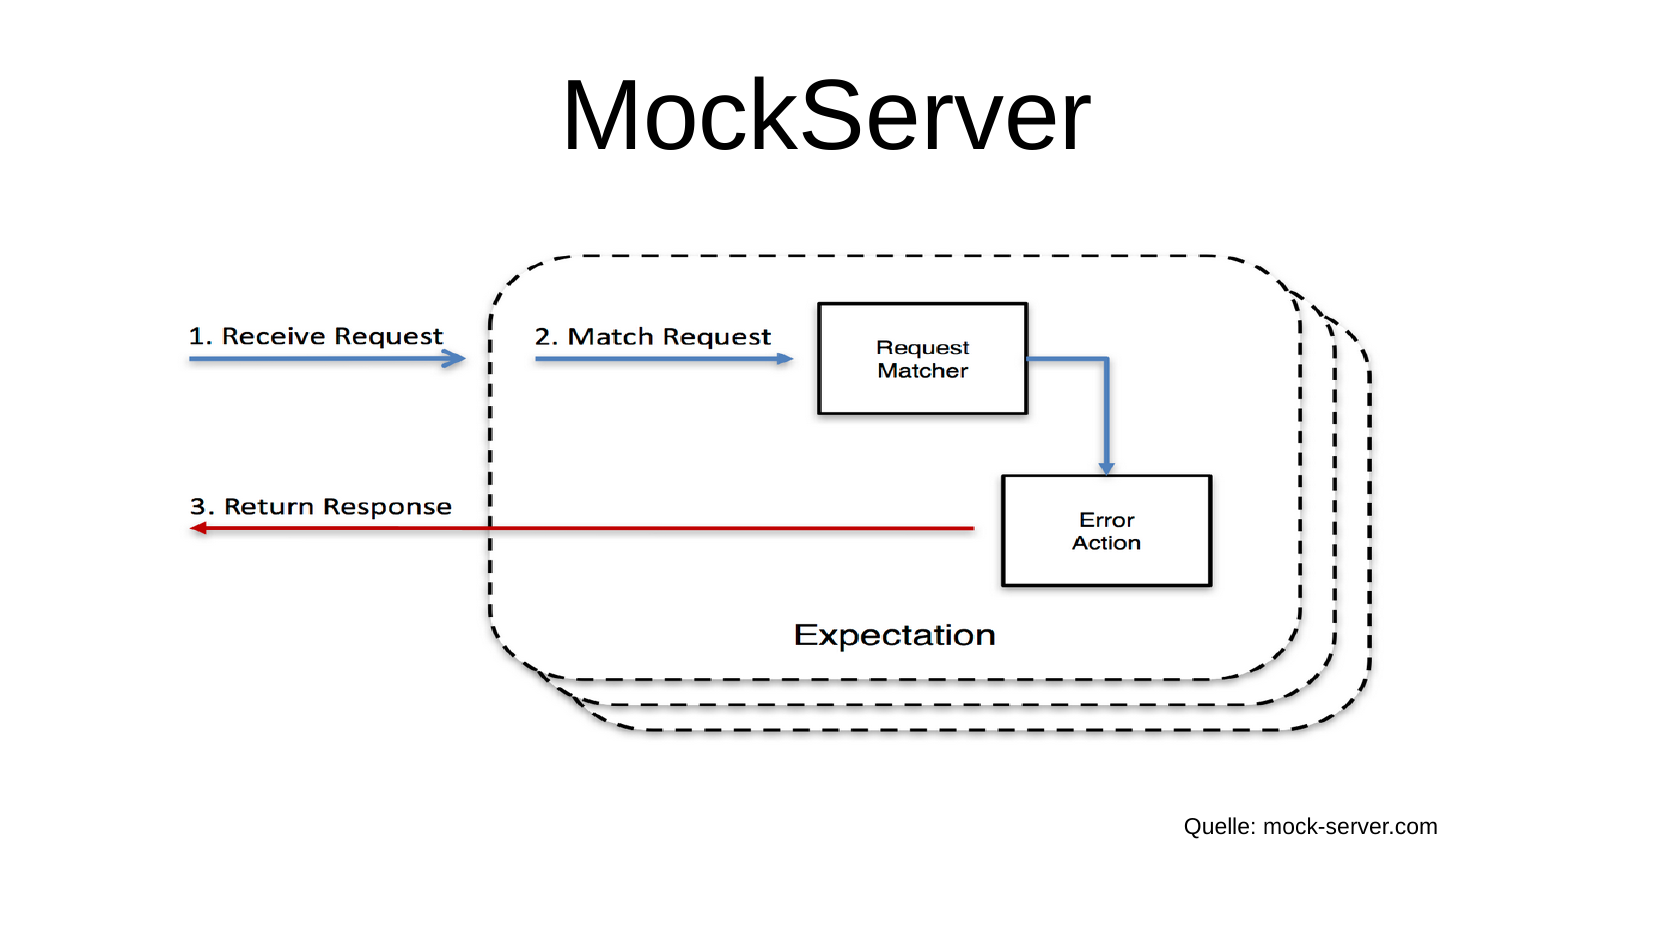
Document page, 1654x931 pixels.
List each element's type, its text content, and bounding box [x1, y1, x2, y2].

picture [47, 230, 1462, 767]
text_box Quelle: mock-server.com [1169, 806, 1454, 847]
title MockServer [82, 37, 1571, 193]
